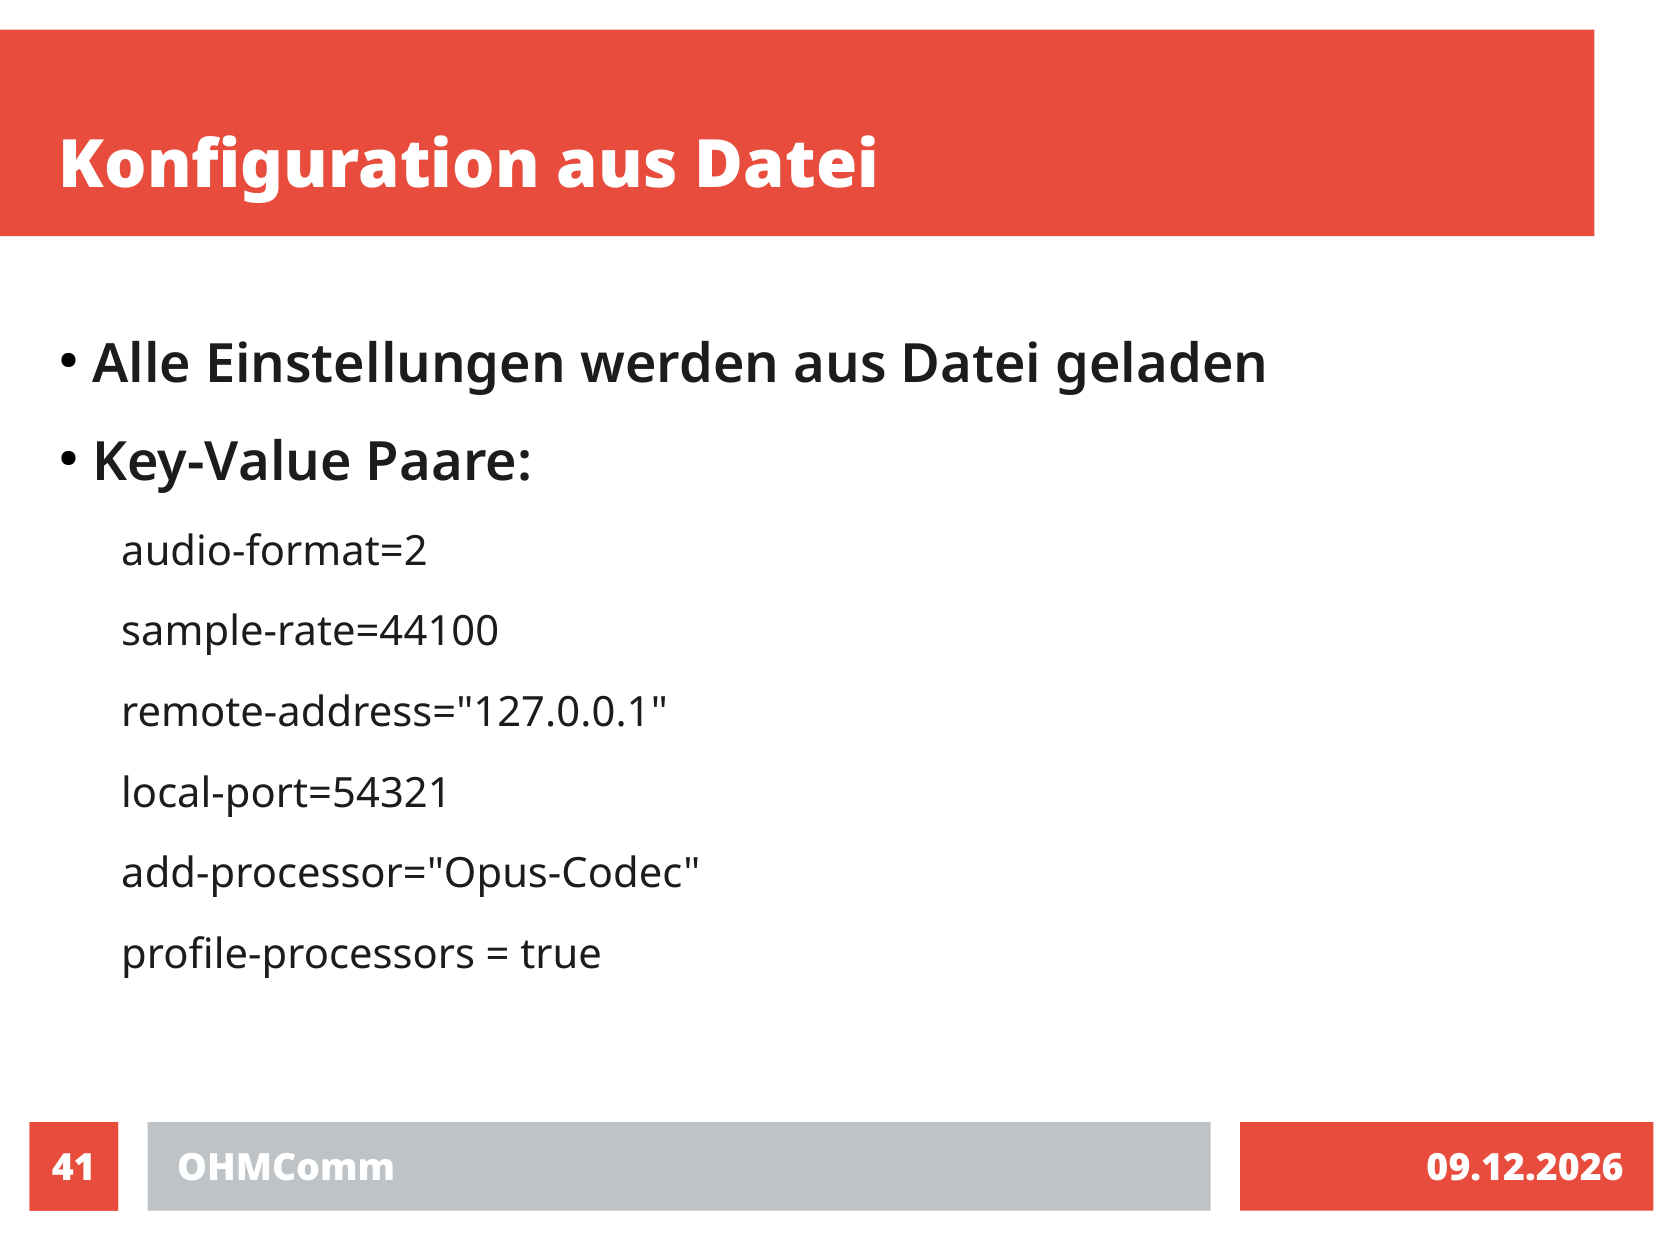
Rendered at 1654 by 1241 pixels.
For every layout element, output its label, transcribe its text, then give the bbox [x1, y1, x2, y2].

title Konfiguration aus Datei [59, 59, 1595, 207]
list Alle Einstellungen werden aus Datei geladen Key-Value Paare: audio-format=2 sample-rate=44100 remote-address="127.0.0.1" local-port=54321 add-processor="Opus-Codec" profile-processors = true [59, 324, 1565, 1093]
